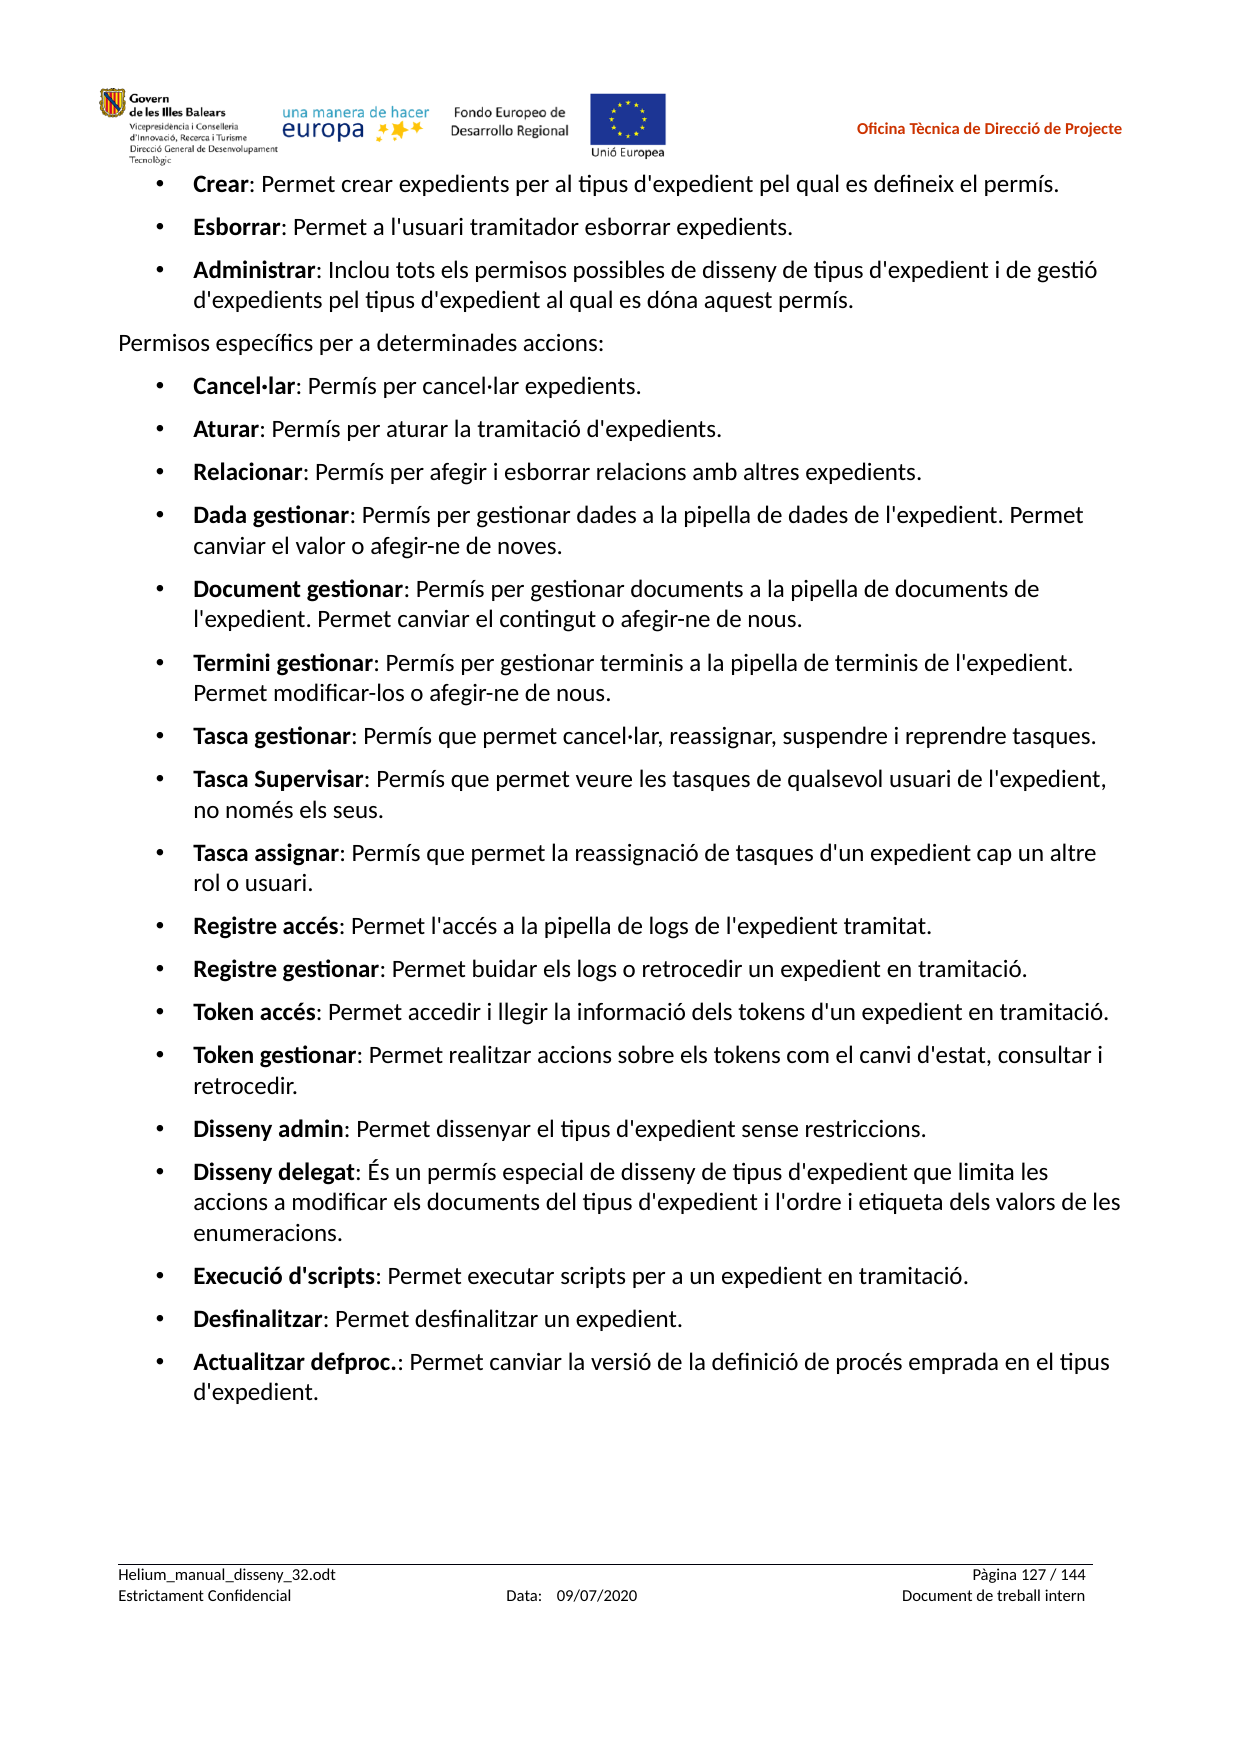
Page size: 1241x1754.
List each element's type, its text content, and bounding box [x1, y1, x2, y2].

list Document gestionar: Permís per gestionar documents a la pipella de documents de l'expedient. Permet canviar el contingut o afegir-ne de nous. [156, 573, 1122, 634]
list Tasca assignar: Permís que permet la reassignació de tasques d'un expedient cap un altre rol o usuari. [156, 837, 1122, 898]
list Desfinalitzar: Permet desfinalitzar un expedient. [156, 1303, 1122, 1333]
list Relacionar: Permís per afegir i esborrar relacions amb altres expedients. [156, 457, 1122, 487]
list Crear: Permet crear expedients per al tipus d'expedient pel qual es defineix el permís. [156, 168, 1122, 198]
list Registre accés: Permet l'accés a la pipella de logs de l'expedient tramitat. [156, 910, 1122, 941]
list Tasca Supervisar: Permís que permet veure les tasques de qualsevol usuari de l'expedient, no només els seus. [156, 763, 1122, 824]
list Tasca gestionar: Permís que permet cancel·lar, reassignar, suspendre i reprendre tasques. [156, 720, 1122, 751]
list Token gestionar: Permet realitzar accions sobre els tokens com el canvi d'estat, consultar i retrocedir. [156, 1039, 1122, 1100]
list Execució d'scripts: Permet executar scripts per a un expedient en tramitació. [156, 1260, 1122, 1291]
list Esborrar: Permet a l'usuari tramitador esborrar expedients. [156, 211, 1122, 241]
list Registre gestionar: Permet buidar els logs o retrocedir un expedient en tramitació. [156, 953, 1122, 984]
list Termini gestionar: Permís per gestionar terminis a la pipella de terminis de l'expedient. Permet modificar-los o afegir-ne de nous. [156, 647, 1122, 708]
list Administrar: Inclou tots els permisos possibles de disseny de tipus d'expedient i de gestió d'expedients pel tipus d'expedient al qual es dóna aquest permís. [156, 254, 1122, 315]
list Disseny admin: Permet dissenyar el tipus d'expedient sense restriccions. [156, 1113, 1122, 1143]
picture [99, 87, 668, 166]
list Disseny delegat: És un permís especial de disseny de tipus d'expedient que limita les accions a modificar els documents del tipus d'expedient i l'ordre i etiqueta dels valors de les enumeracions. [156, 1156, 1122, 1247]
list Aturar: Permís per aturar la tramitació d'expedients. [156, 413, 1122, 444]
list Cancel·lar: Permís per cancel·lar expedients. [156, 371, 1122, 401]
list Actualitzar defproc.: Permet canviar la versió de la definició de procés emprada en el tipus d'expedient. [156, 1346, 1122, 1407]
text Permisos específics per a determinades accions: [118, 327, 1122, 358]
list Token accés: Permet accedir i llegir la informació dels tokens d'un expedient en tramitació. [156, 996, 1122, 1027]
list Dada gestionar: Permís per gestionar dades a la pipella de dades de l'expedient. Permet canviar el valor o afegir-ne de noves. [156, 499, 1122, 561]
